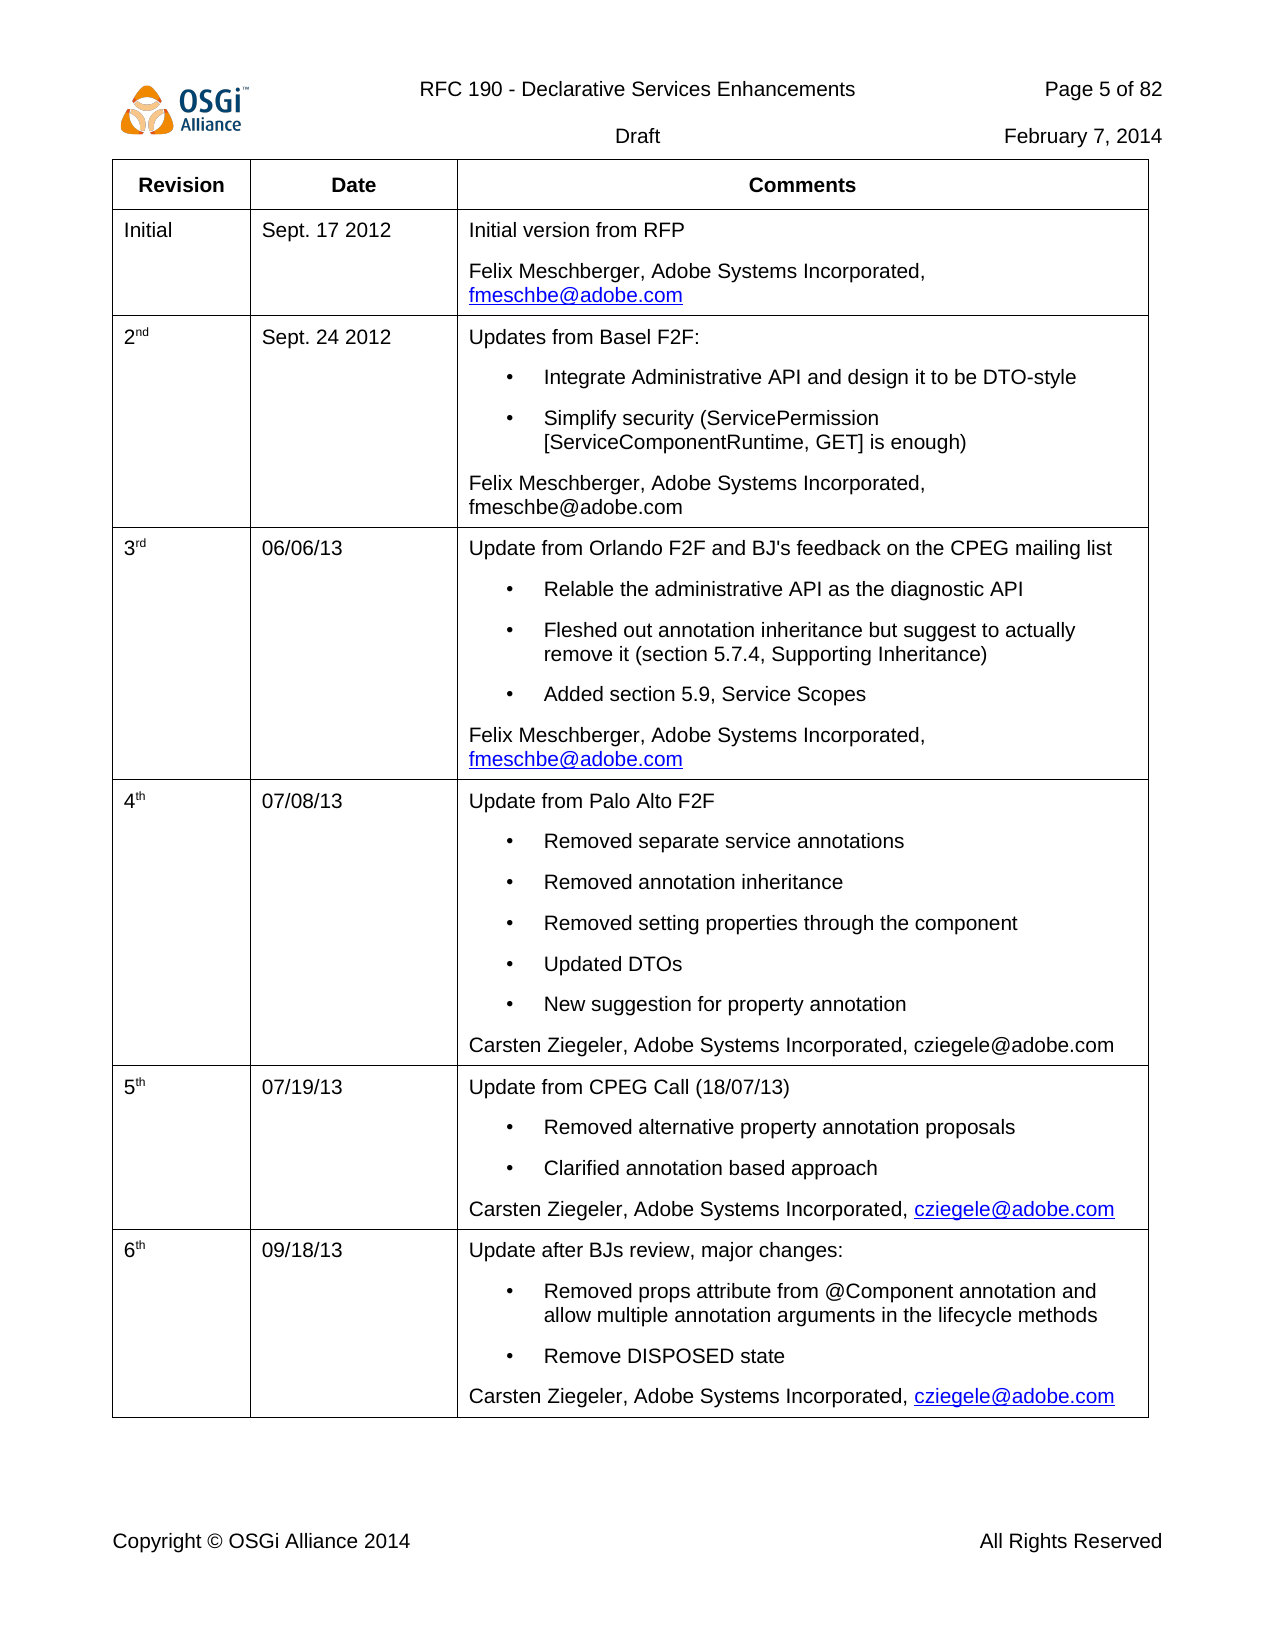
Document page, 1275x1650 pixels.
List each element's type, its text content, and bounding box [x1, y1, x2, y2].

table_cell Update from Orlando F2F and BJ's feedback on the CPEG mailing list Relable the administrative API as the diagnostic API Fleshed out annotation inheritance but suggest to actually remove it (section 5.7.4, Supporting Inheritance) Added section 5.9, Service Scopes Felix Meschberger, Adobe Systems Incorporated, fmeschbe@adobe.com [458, 528, 1148, 779]
table_cell 5th [113, 1066, 250, 1229]
table_header Date [251, 160, 457, 209]
table_cell 07/19/13 [251, 1066, 457, 1229]
table_cell Sept. 24 2012 [251, 316, 457, 527]
table_header Revision [113, 160, 250, 209]
table_cell 2nd [113, 316, 250, 527]
table_cell 07/08/13 [251, 780, 457, 1065]
table_cell 4th [113, 780, 250, 1065]
table_cell Update from Palo Alto F2F Removed separate service annotations Removed annotation inheritance Removed setting properties through the component Updated DTOs New suggestion for property annotation Carsten Ziegeler, Adobe Systems Incorporated, cziegele@adobe.com [458, 780, 1148, 1065]
table_cell Update from CPEG Call (18/07/13) Removed alternative property annotation proposals Clarified annotation based approach Carsten Ziegeler, Adobe Systems Incorporated, cziegele@adobe.com [458, 1066, 1148, 1229]
table_cell Initial version from RFP Felix Meschberger, Adobe Systems Incorporated, fmeschbe@adobe.com [458, 210, 1148, 315]
table_cell Updates from Basel F2F: Integrate Administrative API and design it to be DTO-style Simplify security (ServicePermission [ServiceComponentRuntime, GET] is enough) Felix Meschberger, Adobe Systems Incorporated, fmeschbe@adobe.com [458, 316, 1148, 527]
table_cell 09/18/13 [251, 1230, 457, 1417]
picture [113, 78, 257, 142]
table_cell 6th [113, 1230, 250, 1417]
table_cell Update after BJs review, major changes: Removed props attribute from @Component annotation and allow multiple annotation arguments in the lifecycle methods Remove DISPOSED state Carsten Ziegeler, Adobe Systems Incorporated, cziegele@adobe.com [458, 1230, 1148, 1417]
table_cell 3rd [113, 528, 250, 779]
table_header Comments [458, 160, 1148, 209]
table_cell Sept. 17 2012 [251, 210, 457, 315]
table_cell 06/06/13 [251, 528, 457, 779]
table_cell Initial [113, 210, 250, 315]
